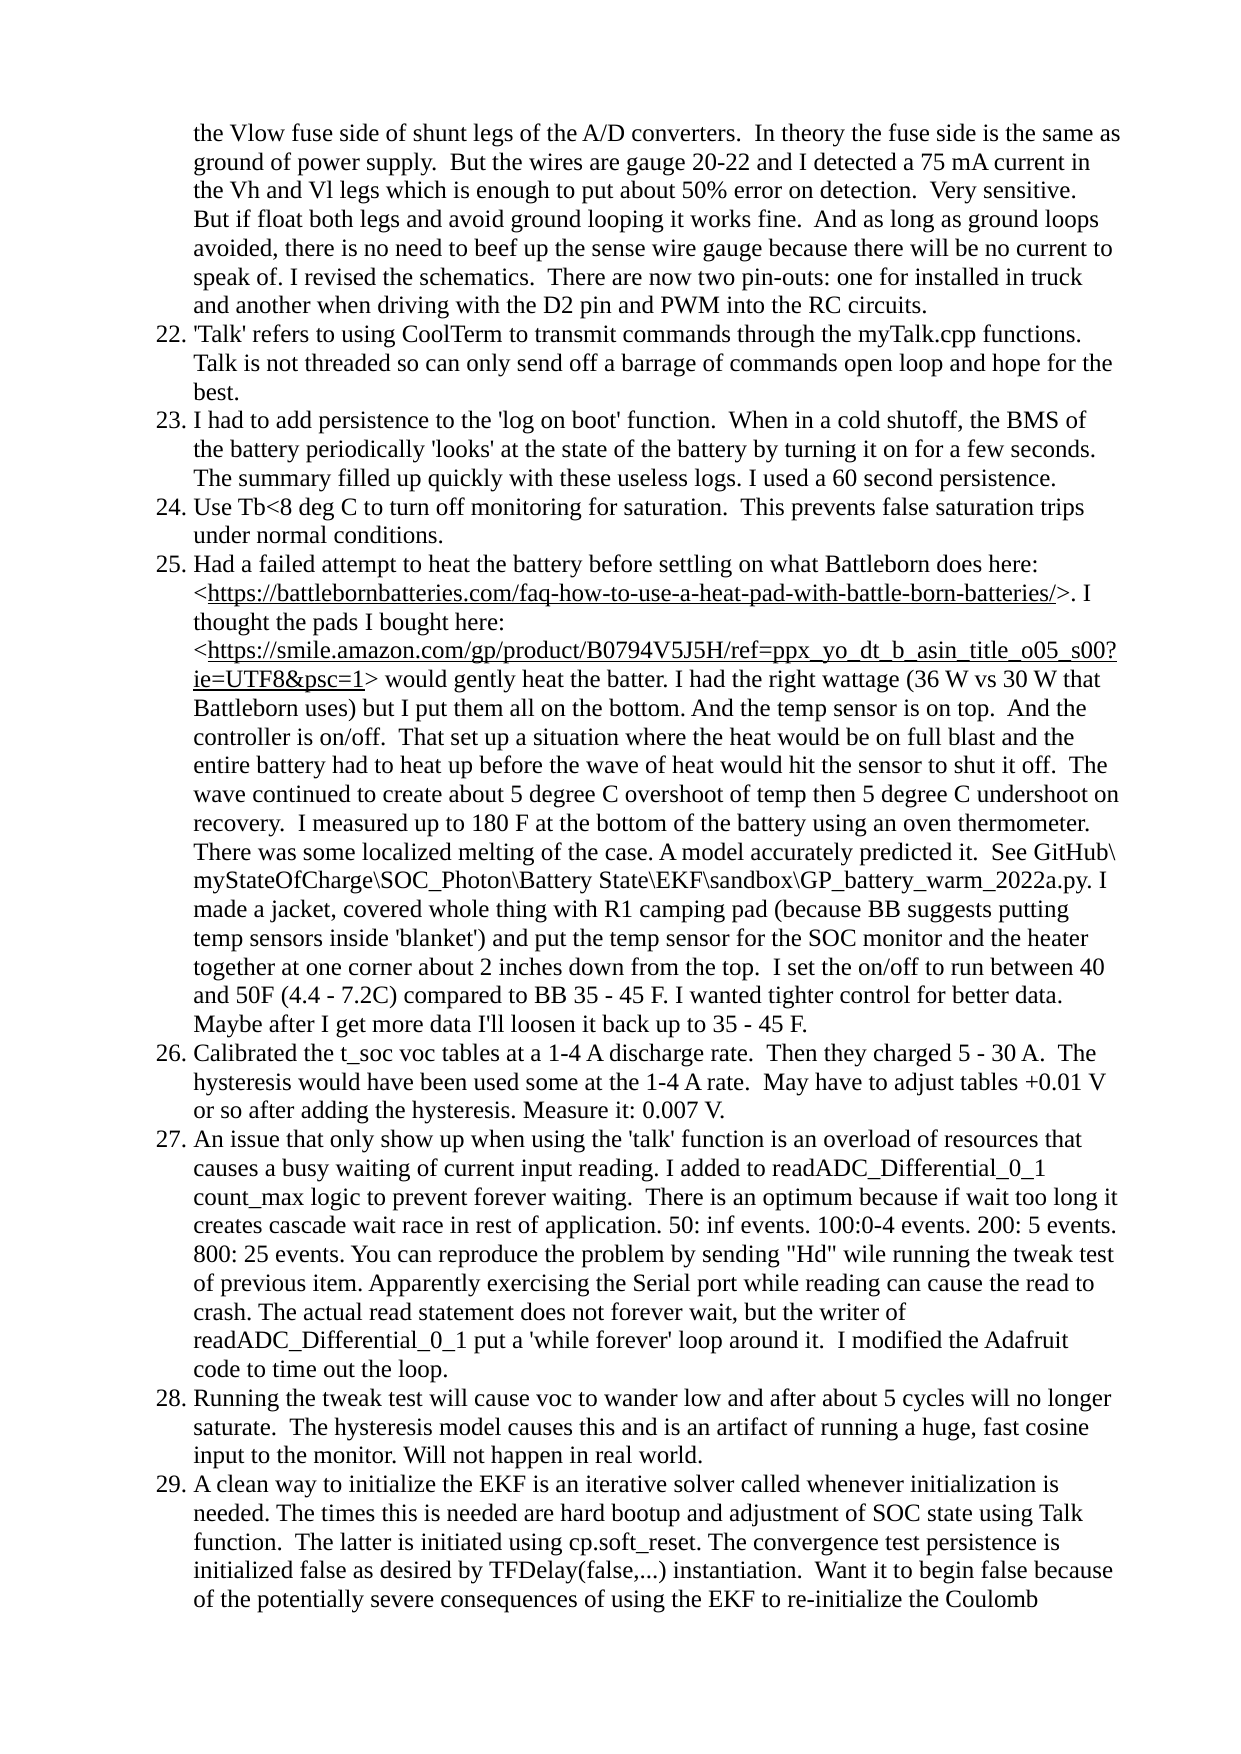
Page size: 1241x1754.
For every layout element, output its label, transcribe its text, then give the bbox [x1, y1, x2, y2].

list Use Tb<8 deg C to turn off monitoring for saturation. This prevents false saturation trips under normal conditions. [156, 492, 1122, 549]
list An issue that only show up when using the 'talk' function is an overload of resources that causes a busy waiting of current input reading. I added to readADC_Differential_0_1 count_max logic to prevent forever waiting. There is an optimum because if wait too long it creates cascade wait race in rest of application. 50: inf events. 100:0-4 events. 200: 5 events. 800: 25 events. You can reproduce the problem by sending "Hd" wile running the tweak test of previous item. Apparently exercising the Serial port while reading can cause the read to crash. The actual read statement does not forever wait, but the writer of readADC_Differential_0_1 put a 'while forever' loop around it. I modified the Adafruit code to time out the loop. [156, 1124, 1122, 1383]
list Calibrated the t_soc voc tables at a 1-4 A discharge rate. Then they charged 5 - 30 A. The hysteresis would have been used some at the 1-4 A rate. May have to adjust tables +0.01 V or so after adding the hysteresis. Measure it: 0.007 V. [156, 1038, 1122, 1124]
list the Vlow fuse side of shunt legs of the A/D converters. In theory the fuse side is the same as ground of power supply. But the wires are gauge 20-22 and I detected a 75 mA current in the Vh and Vl legs which is enough to put about 50% error on detection. Very sensitive. But if float both legs and avoid ground looping it works fine. And as long as ground loops avoided, there is no need to beef up the sense wire gauge because there will be no current to speak of. I revised the schematics. There are now two pin-outs: one for installed in truck and another when driving with the D2 pin and PWM into the RC circuits. [156, 118, 1122, 319]
list Running the tweak test will cause voc to wander low and after about 5 cycles will no longer saturate. The hysteresis model causes this and is an artifact of running a huge, fast cosine input to the monitor. Will not happen in real world. [156, 1383, 1122, 1469]
list 'Talk' refers to using CoolTerm to transmit commands through the myTalk.cpp functions. Talk is not threaded so can only send off a barrage of commands open loop and hope for the best. [156, 319, 1122, 406]
list I had to add persistence to the 'log on boot' function. When in a cold shutoff, the BMS of the battery periodically 'looks' at the state of the battery by turning it on for a few seconds. The summary filled up quickly with these useless logs. I used a 60 second persistence. [156, 406, 1122, 492]
list A clean way to initialize the EKF is an iterative solver called whenever initialization is needed. The times this is needed are hard bootup and adjustment of SOC state using Talk function. The latter is initiated using cp.soft_reset. The convergence test persistence is initialized false as desired by TFDelay(false,...) instantiation. Want it to begin false because of the potentially severe consequences of using the EKF to re-initialize the Coulomb [156, 1469, 1122, 1613]
list Had a failed attempt to heat the battery before settling on what Battleborn does here: <https://battlebornbatteries.com/faq-how-to-use-a-heat-pad-with-battle-born-batteries/>. I thought the pads I bought here: <https://smile.amazon.com/gp/product/B0794V5J5H/ref=ppx_yo_dt_b_asin_title_o05_s00?ie=UTF8&psc=1> would gently heat the batter. I had the right wattage (36 W vs 30 W that Battleborn uses) but I put them all on the bottom. And the temp sensor is on top. And the controller is on/off. That set up a situation where the heat would be on full blast and the entire battery had to heat up before the wave of heat would hit the sensor to shut it off. The wave continued to create about 5 degree C overshoot of temp then 5 degree C undershoot on recovery. I measured up to 180 F at the bottom of the battery using an oven thermometer. There was some localized melting of the case. A model accurately predicted it. See GitHub\myStateOfCharge\SOC_Photon\Battery State\EKF\sandbox\GP_battery_warm_2022a.py. I made a jacket, covered whole thing with R1 camping pad (because BB suggests putting temp sensors inside 'blanket') and put the temp sensor for the SOC monitor and the heater together at one corner about 2 inches down from the top. I set the on/off to run between 40 and 50F (4.4 - 7.2C) compared to BB 35 - 45 F. I wanted tighter control for better data. Maybe after I get more data I'll loosen it back up to 35 - 45 F. [156, 549, 1122, 1038]
